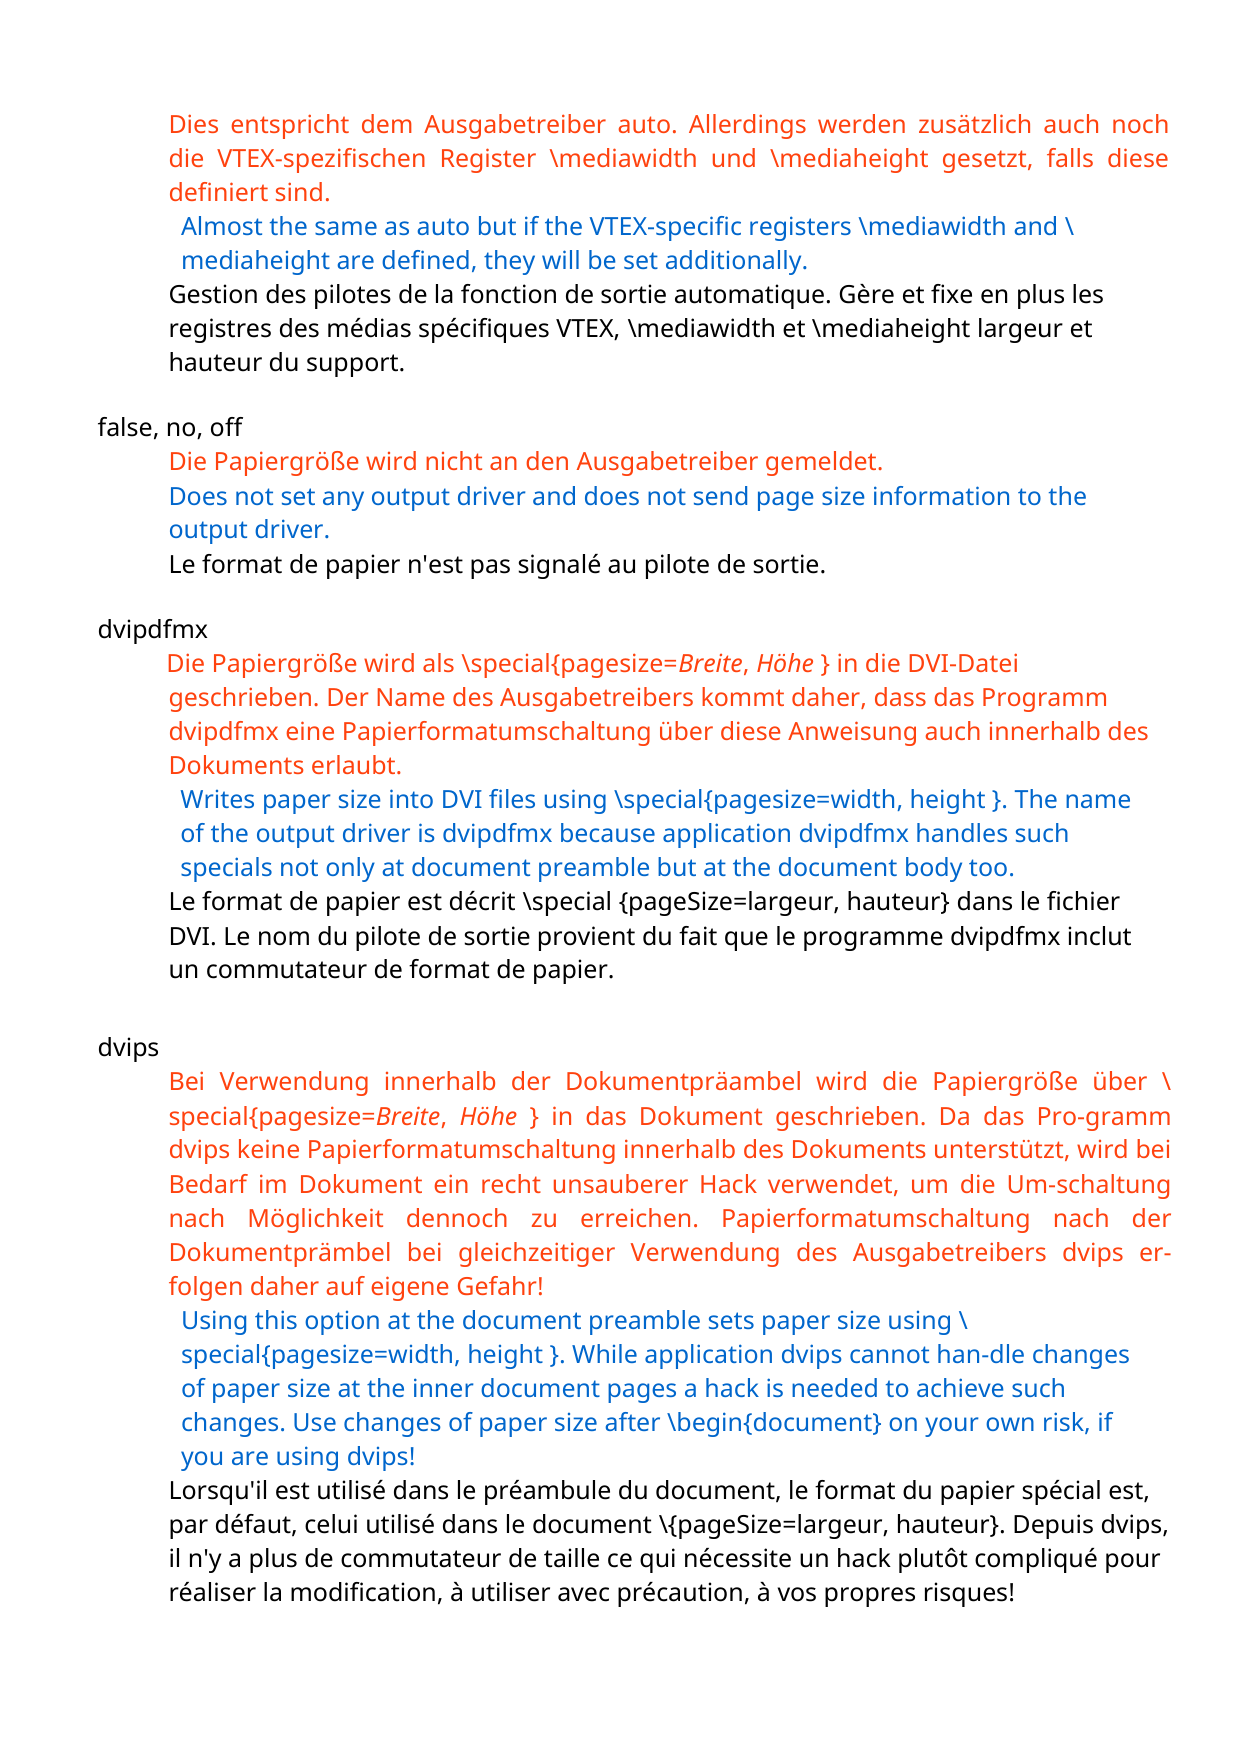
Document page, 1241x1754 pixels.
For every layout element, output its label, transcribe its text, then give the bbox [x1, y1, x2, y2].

text Writes paper size into DVI files using \special{pagesize=width, height }. The name of the output driver is dvipdfmx because application dvipdfmx handles such specials not only at document preamble but at the document body too. [180, 782, 1161, 884]
text Lorsqu'il est utilisé dans le préambule du document, le format du papier spécial est, par défaut, celui utilisé dans le document \{pageSize=largeur, hauteur}. Depuis dvips, il n'y a plus de commutateur de taille ce qui nécessite un hack plutôt compliqué pour réaliser la modification, à utiliser avec précaution, à vos propres risques! [168, 1473, 1172, 1609]
text Die Papiergröße wird nicht an den Ausgabetreiber gemeldet. [168, 444, 1172, 478]
text dvipdfmx [97, 612, 1172, 646]
text Almost the same as auto but if the VTEX-specific registers \mediawidth and \mediaheight are defined, they will be set additionally. [181, 208, 1158, 277]
text Le format de papier est décrit \special {pageSize=largeur, hauteur} dans le fichier DVI. Le nom du pilote de sortie provient du fait que le programme dvipdfmx inclut un commutateur de format de papier. [168, 884, 1161, 986]
text Bei Verwendung innerhalb der Dokumentpräambel wird die Papiergröße über \special{pagesize=Breite, Höhe } in das Dokument geschrieben. Da das Pro-gramm dvips keine Papierformatumschaltung innerhalb des Dokuments unterstützt, wird bei Bedarf im Dokument ein recht unsauberer Hack verwendet, um die Um-schaltung nach Möglichkeit dennoch zu erreichen. Papierformatumschaltung nach der Dokumentprämbel bei gleichzeitiger Verwendung des Ausgabetreibers dvips er-folgen daher auf eigene Gefahr! [168, 1064, 1172, 1302]
text Le format de papier n'est pas signalé au pilote de sortie. [168, 546, 1172, 580]
text Dies entspricht dem Ausgabetreiber auto. Allerdings werden zusätzlich auch noch die VTEX-spezifischen Register \mediawidth und \mediaheight gesetzt, falls diese definiert sind. [168, 106, 1170, 208]
text Die Papiergröße wird als \special{pagesize=Breite, Höhe } in die DVI-Datei geschrieben. Der Name des Ausgabetreibers kommt daher, dass das Programm dvipdfmx eine Papierformatumschaltung über diese Anweisung auch innerhalb des Dokuments erlaubt. [0, 646, 1170, 782]
text false, no, off [97, 410, 1172, 444]
text Gestion des pilotes de la fonction de sortie automatique. Gère et fixe en plus les registres des médias spécifiques VTEX, \mediawidth et \mediaheight largeur et hauteur du support. [168, 277, 1172, 379]
text dvips [97, 1030, 1172, 1064]
text Does not set any output driver and does not send page size information to the output driver. [168, 478, 1161, 546]
text Using this option at the document preamble sets paper size using \special{pagesize=width, height }. While application dvips cannot han-dle changes of paper size at the inner document pages a hack is needed to achieve such changes. Use changes of paper size after \begin{document} on your own risk, if you are using dvips! [181, 1302, 1160, 1473]
